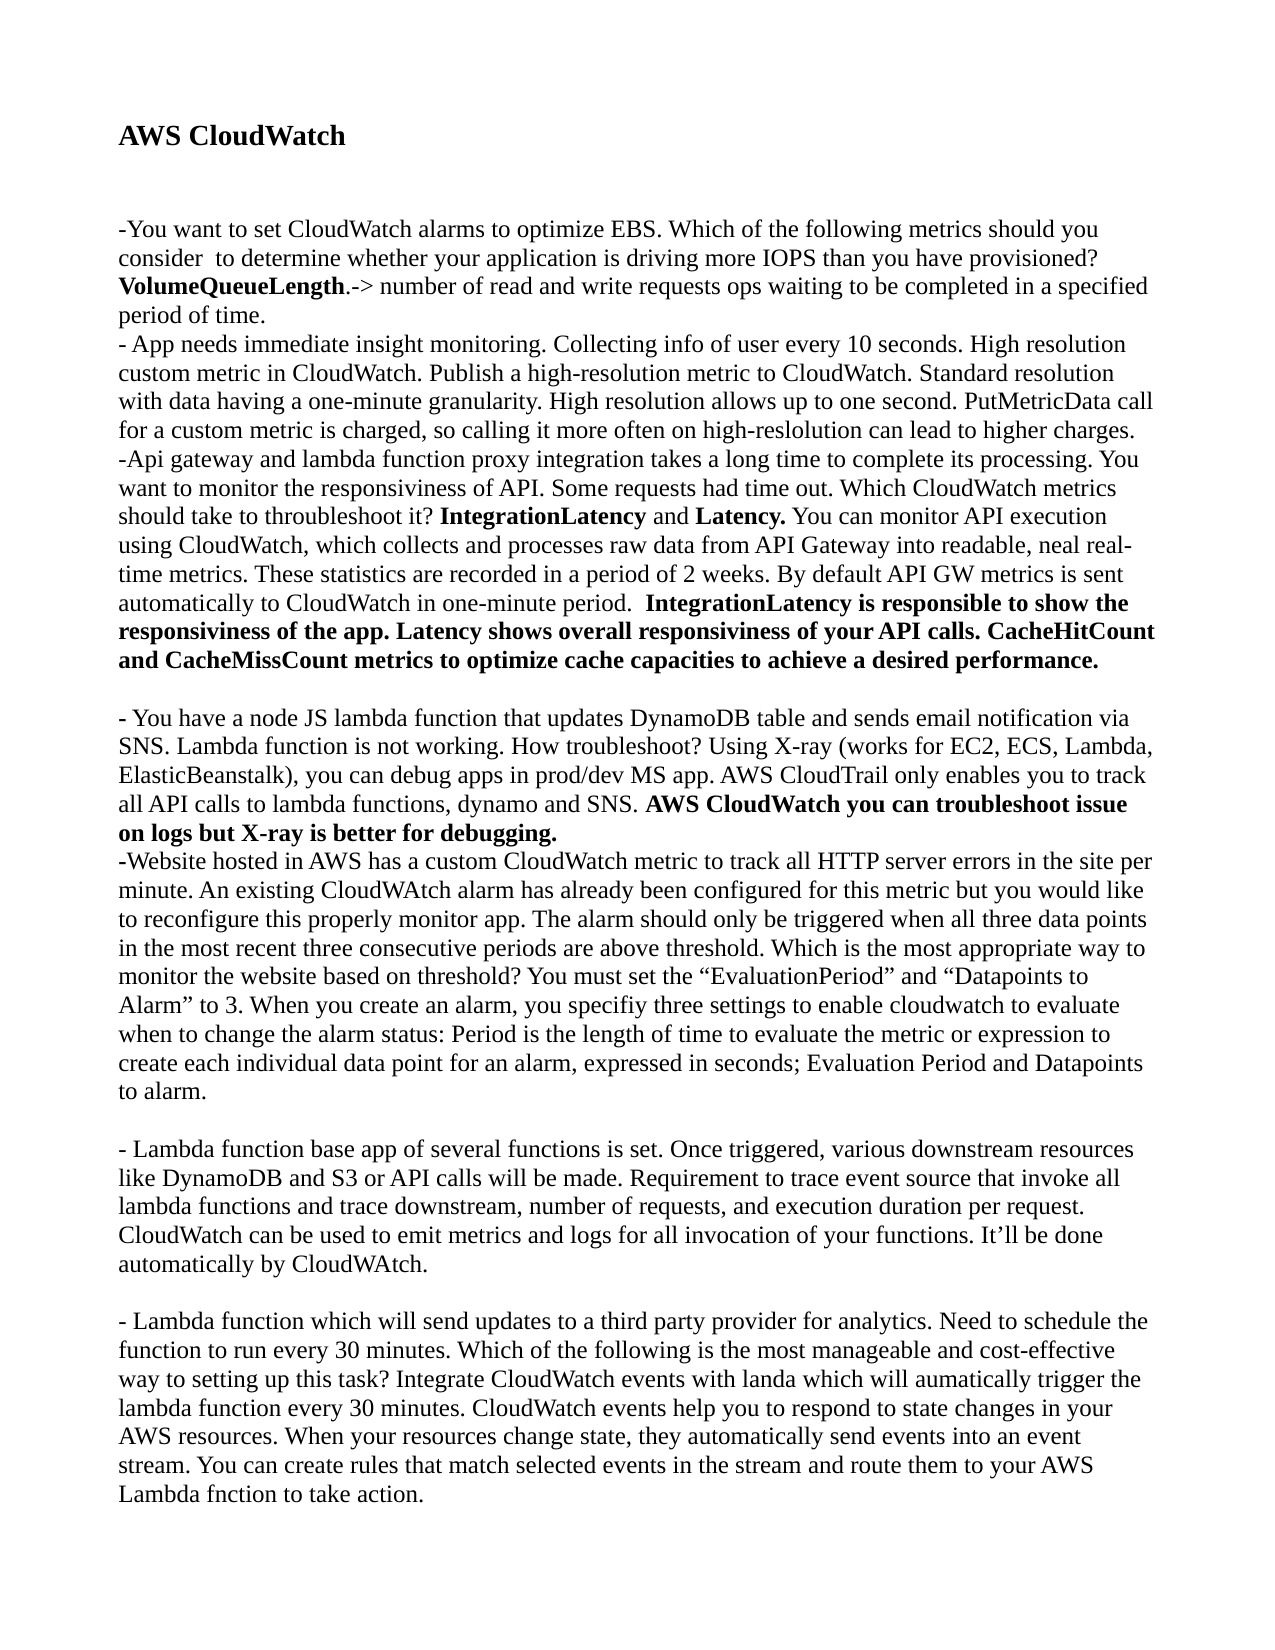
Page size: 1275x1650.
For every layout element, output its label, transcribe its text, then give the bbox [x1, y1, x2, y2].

text -Website hosted in AWS has a custom CloudWatch metric to track all HTTP server errors in the site per minute. An existing CloudWAtch alarm has already been configured for this metric but you would like to reconfigure this properly monitor app. The alarm should only be triggered when all three data points in the most recent three consecutive periods are above threshold. Which is the most appropriate way to monitor the website based on threshold? You must set the “EvaluationPeriod” and “Datapoints to Alarm” to 3. When you create an alarm, you specifiy three settings to enable cloudwatch to evaluate when to change the alarm status: Period is the length of time to evaluate the metric or expression to create each individual data point for an alarm, expressed in seconds; Evaluation Period and Datapoints to alarm. [118, 846, 1157, 1105]
text AWS CloudWatch [118, 118, 1157, 152]
text - Lambda function base app of several functions is set. Once triggered, various downstream resources like DynamoDB and S3 or API calls will be made. Requirement to trace event source that invoke all lambda functions and trace downstream, number of requests, and execution duration per request. CloudWatch can be used to emit metrics and logs for all invocation of your functions. It’ll be done automatically by CloudWAtch. [118, 1134, 1157, 1278]
text - App needs immediate insight monitoring. Collecting info of user every 10 seconds. High resolution custom metric in CloudWatch. Publish a high-resolution metric to CloudWatch. Standard resolution with data having a one-minute granularity. High resolution allows up to one second. PutMetricData call for a custom metric is charged, so calling it more often on high-reslolution can lead to higher charges. [118, 329, 1157, 444]
text -Api gateway and lambda function proxy integration takes a long time to complete its processing. You want to monitor the responsiviness of API. Some requests had time out. Which CloudWatch metrics should take to throubleshoot it? IntegrationLatency and Latency. You can monitor API execution using CloudWatch, which collects and processes raw data from API Gateway into readable, neal real-time metrics. These statistics are recorded in a period of 2 weeks. By default API GW metrics is sent automatically to CloudWatch in one-minute period. IntegrationLatency is responsible to show the responsiviness of the app. Latency shows overall responsiviness of your API calls. CacheHitCount and CacheMissCount metrics to optimize cache capacities to achieve a desired performance. [118, 444, 1157, 674]
text - Lambda function which will send updates to a third party provider for analytics. Need to schedule the function to run every 30 minutes. Which of the following is the most manageable and cost-effective way to setting up this task? Integrate CloudWatch events with landa which will aumatically trigger the lambda function every 30 minutes. CloudWatch events help you to respond to state changes in your AWS resources. When your resources change state, they automatically send events into an event stream. You can create rules that match selected events in the stream and route them to your AWS Lambda fnction to take action. [118, 1306, 1157, 1508]
text - You have a node JS lambda function that updates DynamoDB table and sends email notification via SNS. Lambda function is not working. How troubleshoot? Using X-ray (works for EC2, ECS, Lambda, ElasticBeanstalk), you can debug apps in prod/dev MS app. AWS CloudTrail only enables you to track all API calls to lambda functions, dynamo and SNS. AWS CloudWatch you can troubleshoot issue on logs but X-ray is better for debugging. [118, 703, 1157, 846]
text -You want to set CloudWatch alarms to optimize EBS. Which of the following metrics should you consider to determine whether your application is driving more IOPS than you have provisioned? VolumeQueueLength.-> number of read and write requests ops waiting to be completed in a specified period of time. [118, 214, 1157, 329]
